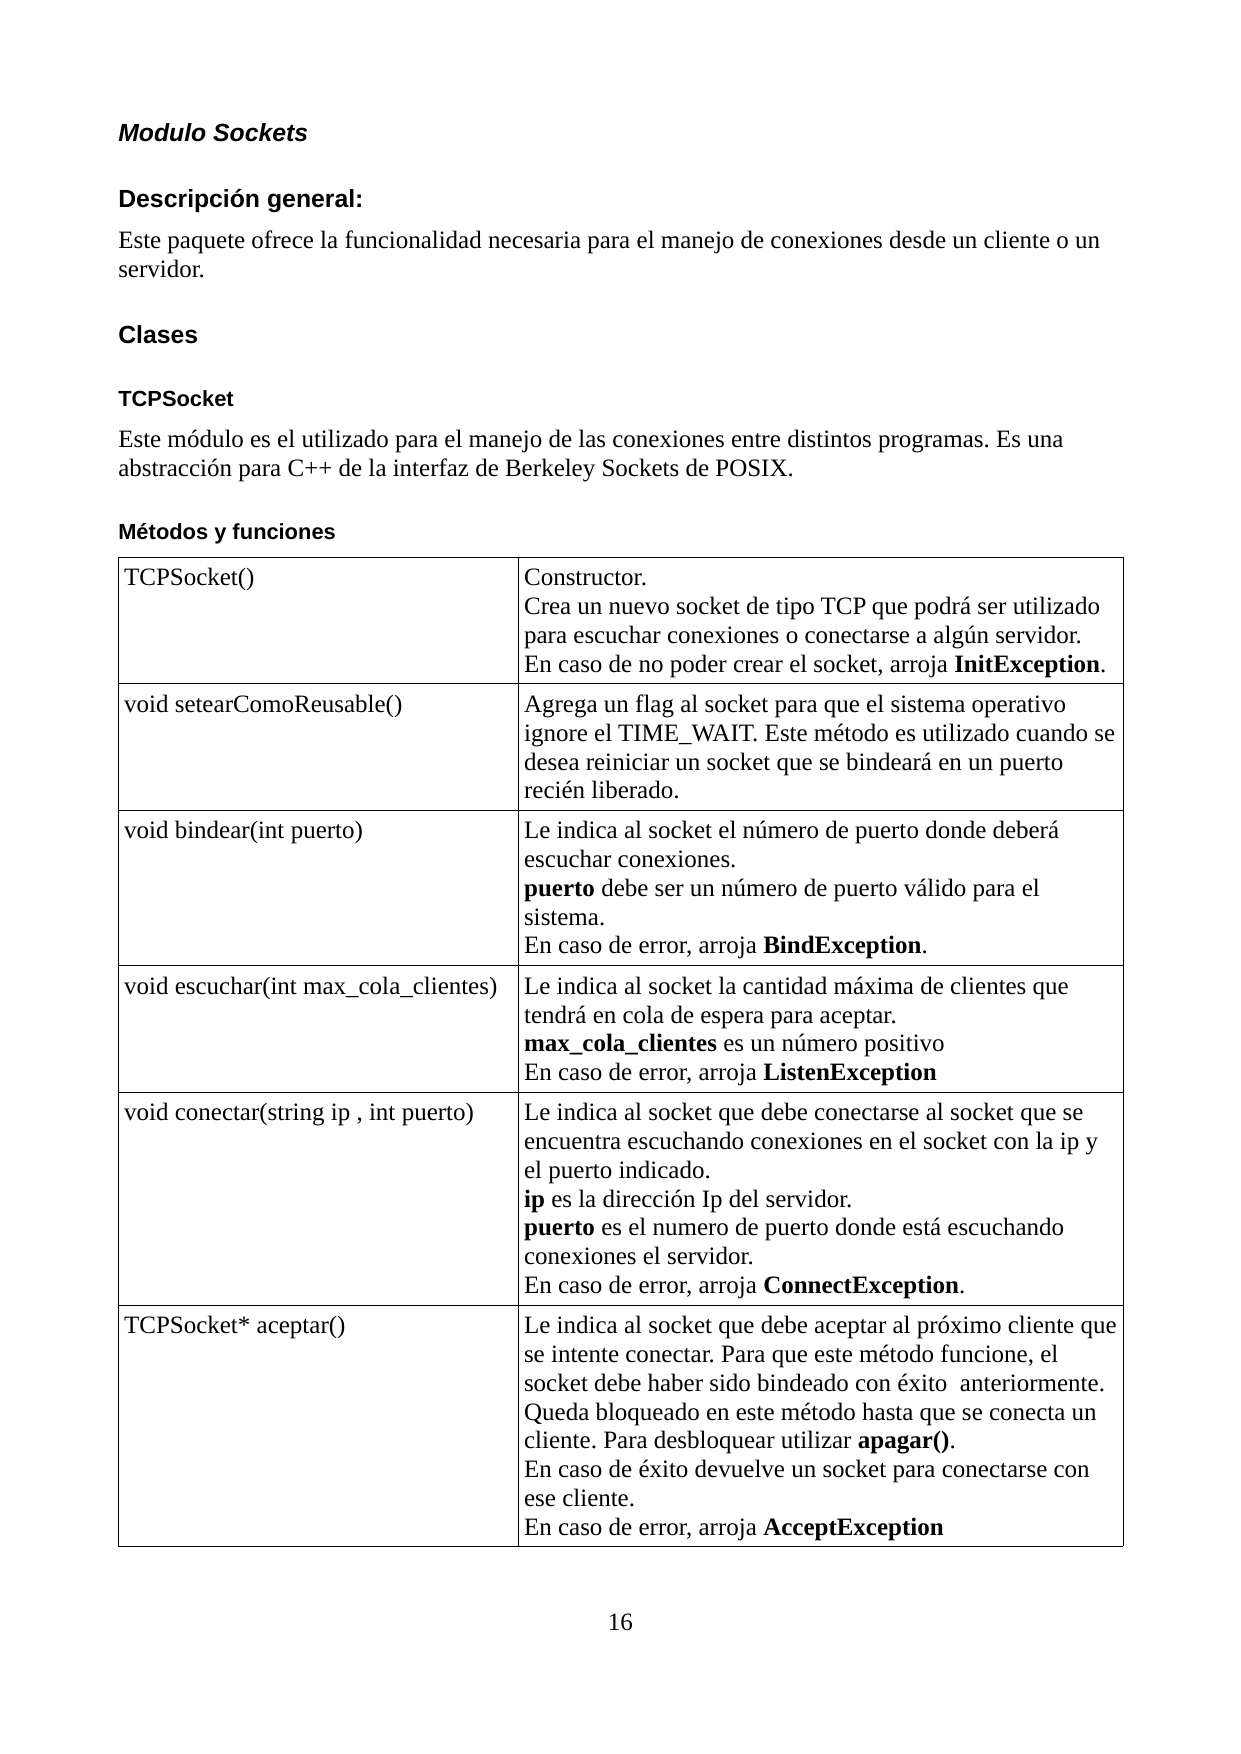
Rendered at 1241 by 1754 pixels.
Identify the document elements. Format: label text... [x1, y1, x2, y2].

table_cell Agrega un flag al socket para que el sistema operativo ignore el TIME_WAIT. Este método es utilizado cuando se desea reiniciar un socket que se bindeará en un puerto recién liberado. [519, 684, 1123, 810]
text Este paquete ofrece la funcionalidad necesaria para el manejo de conexiones desde un cliente o un servidor. [118, 225, 1122, 283]
table_cell void escuchar(int max_cola_clientes) [119, 966, 518, 1092]
table_cell Le indica al socket el número de puerto donde deberá escuchar conexiones. puerto debe ser un número de puerto válido para el sistema. En caso de error, arroja BindException. [519, 811, 1123, 965]
subtitle Modulo Sockets [118, 118, 1122, 147]
table_cell TCPSocket* aceptar() [119, 1306, 518, 1546]
subtitle Clases [118, 320, 1122, 349]
table_cell Le indica al socket la cantidad máxima de clientes que tendrá en cola de espera para aceptar. max_cola_clientes es un número positivo En caso de error, arroja ListenException [519, 966, 1123, 1092]
text Este módulo es el utilizado para el manejo de las conexiones entre distintos programas. Es una abstracción para C++ de la interfaz de Berkeley Sockets de POSIX. [118, 424, 1122, 481]
table_cell Le indica al socket que debe conectarse al socket que se encuentra escuchando conexiones en el socket con la ip y el puerto indicado. ip es la dirección Ip del servidor. puerto es el numero de puerto donde está escuchando conexiones el servidor. En caso de error, arroja ConnectException. [519, 1093, 1123, 1304]
subtitle TCPSocket [118, 386, 1122, 411]
table_cell void setearComoReusable() [119, 684, 518, 810]
table_cell Le indica al socket que debe aceptar al próximo cliente que se intente conectar. Para que este método funcione, el socket debe haber sido bindeado con éxito anteriormente. Queda bloqueado en este método hasta que se conecta un cliente. Para desbloquear utilizar apagar(). En caso de éxito devuelve un socket para conectarse con ese cliente. En caso de error, arroja AcceptException [519, 1306, 1123, 1546]
table_cell void bindear(int puerto) [119, 811, 518, 965]
table_header Constructor. Crea un nuevo socket de tipo TCP que podrá ser utilizado para escuchar conexiones o conectarse a algún servidor. En caso de no poder crear el socket, arroja InitException. [519, 558, 1123, 683]
table_cell void conectar(string ip , int puerto) [119, 1093, 518, 1304]
subtitle Descripción general: [118, 184, 1122, 213]
table_header TCPSocket() [119, 558, 518, 683]
subtitle Métodos y funciones [118, 519, 1122, 544]
